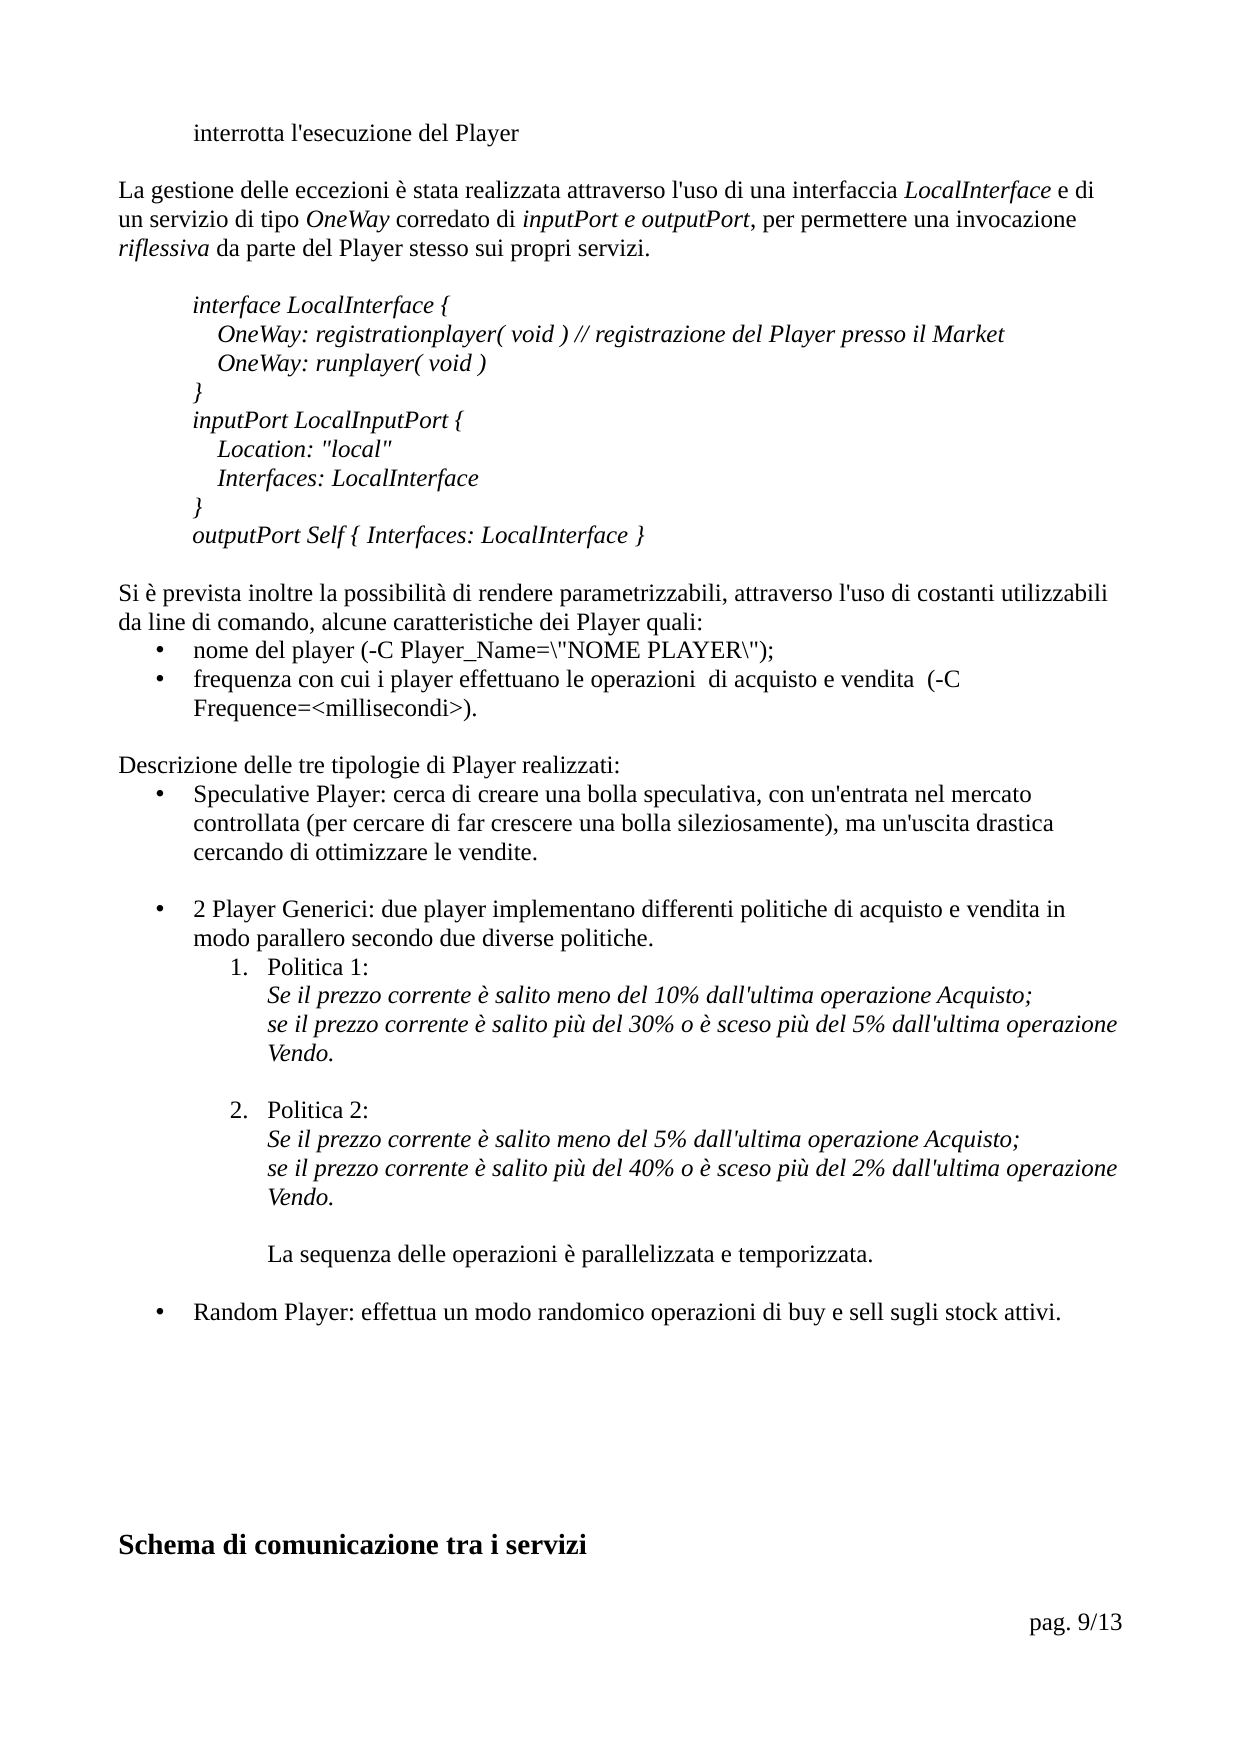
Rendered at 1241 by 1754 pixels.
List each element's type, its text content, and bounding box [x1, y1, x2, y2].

list Politica 2: [229, 1096, 1122, 1124]
text Si è prevista inoltre la possibilità di rendere parametrizzabili, attraverso l'uso di costanti utilizzabili da line di comando, alcune caratteristiche dei Player quali: [118, 578, 1122, 636]
list Politica 1: [229, 952, 1122, 981]
text Schema di comunicazione tra i servizi [118, 1527, 1122, 1560]
text OneWay: registrationplayer( void ) // registrazione del Player presso il Market [192, 319, 1122, 348]
list 2 Player Generici: due player implementano differenti politiche di acquisto e vendita in modo parallero secondo due diverse politiche. [156, 894, 1122, 952]
list nome del player (-C Player_Name=\"NOME PLAYER\"); [156, 636, 1122, 664]
text Descrizione delle tre tipologie di Player realizzati: [118, 751, 1122, 779]
text OneWay: runplayer( void ) [192, 348, 1122, 377]
text Interfaces: LocalInterface [192, 463, 1122, 492]
text } [192, 492, 1122, 521]
text } [192, 377, 1122, 406]
list interrotta l'esecuzione del Player [156, 118, 1122, 147]
list Se il prezzo corrente è salito meno del 5% dall'ultima operazione Acquisto; [229, 1124, 1122, 1153]
list Se il prezzo corrente è salito meno del 10% dall'ultima operazione Acquisto; [229, 981, 1122, 1009]
text inputPort LocalInputPort { [192, 406, 1122, 434]
text Location: "local" [192, 434, 1122, 463]
list Speculative Player: cerca di creare una bolla speculativa, con un'entrata nel mercato controllata (per cercare di far crescere una bolla sileziosamente), ma un'uscita drastica cercando di ottimizzare le vendite. [156, 779, 1122, 866]
text outputPort Self { Interfaces: LocalInterface } [192, 521, 1122, 549]
text interface LocalInterface { [118, 291, 1122, 319]
list Random Player: effettua un modo randomico operazioni di buy e sell sugli stock attivi. [156, 1297, 1122, 1326]
list se il prezzo corrente è salito più del 30% o è sceso più del 5% dall'ultima operazione Vendo. [229, 1009, 1122, 1067]
text La gestione delle eccezioni è stata realizzata attraverso l'uso di una interfaccia LocalInterface e di un servizio di tipo OneWay corredato di inputPort e outputPort, per permettere una invocazione riflessiva da parte del Player stesso sui propri servizi. [118, 176, 1122, 262]
list se il prezzo corrente è salito più del 40% o è sceso più del 2% dall'ultima operazione Vendo. [229, 1153, 1122, 1211]
list frequenza con cui i player effettuano le operazioni di acquisto e vendita (-C Frequence=<millisecondi>). [156, 664, 1122, 722]
list La sequenza delle operazioni è parallelizzata e temporizzata. [229, 1239, 1122, 1268]
